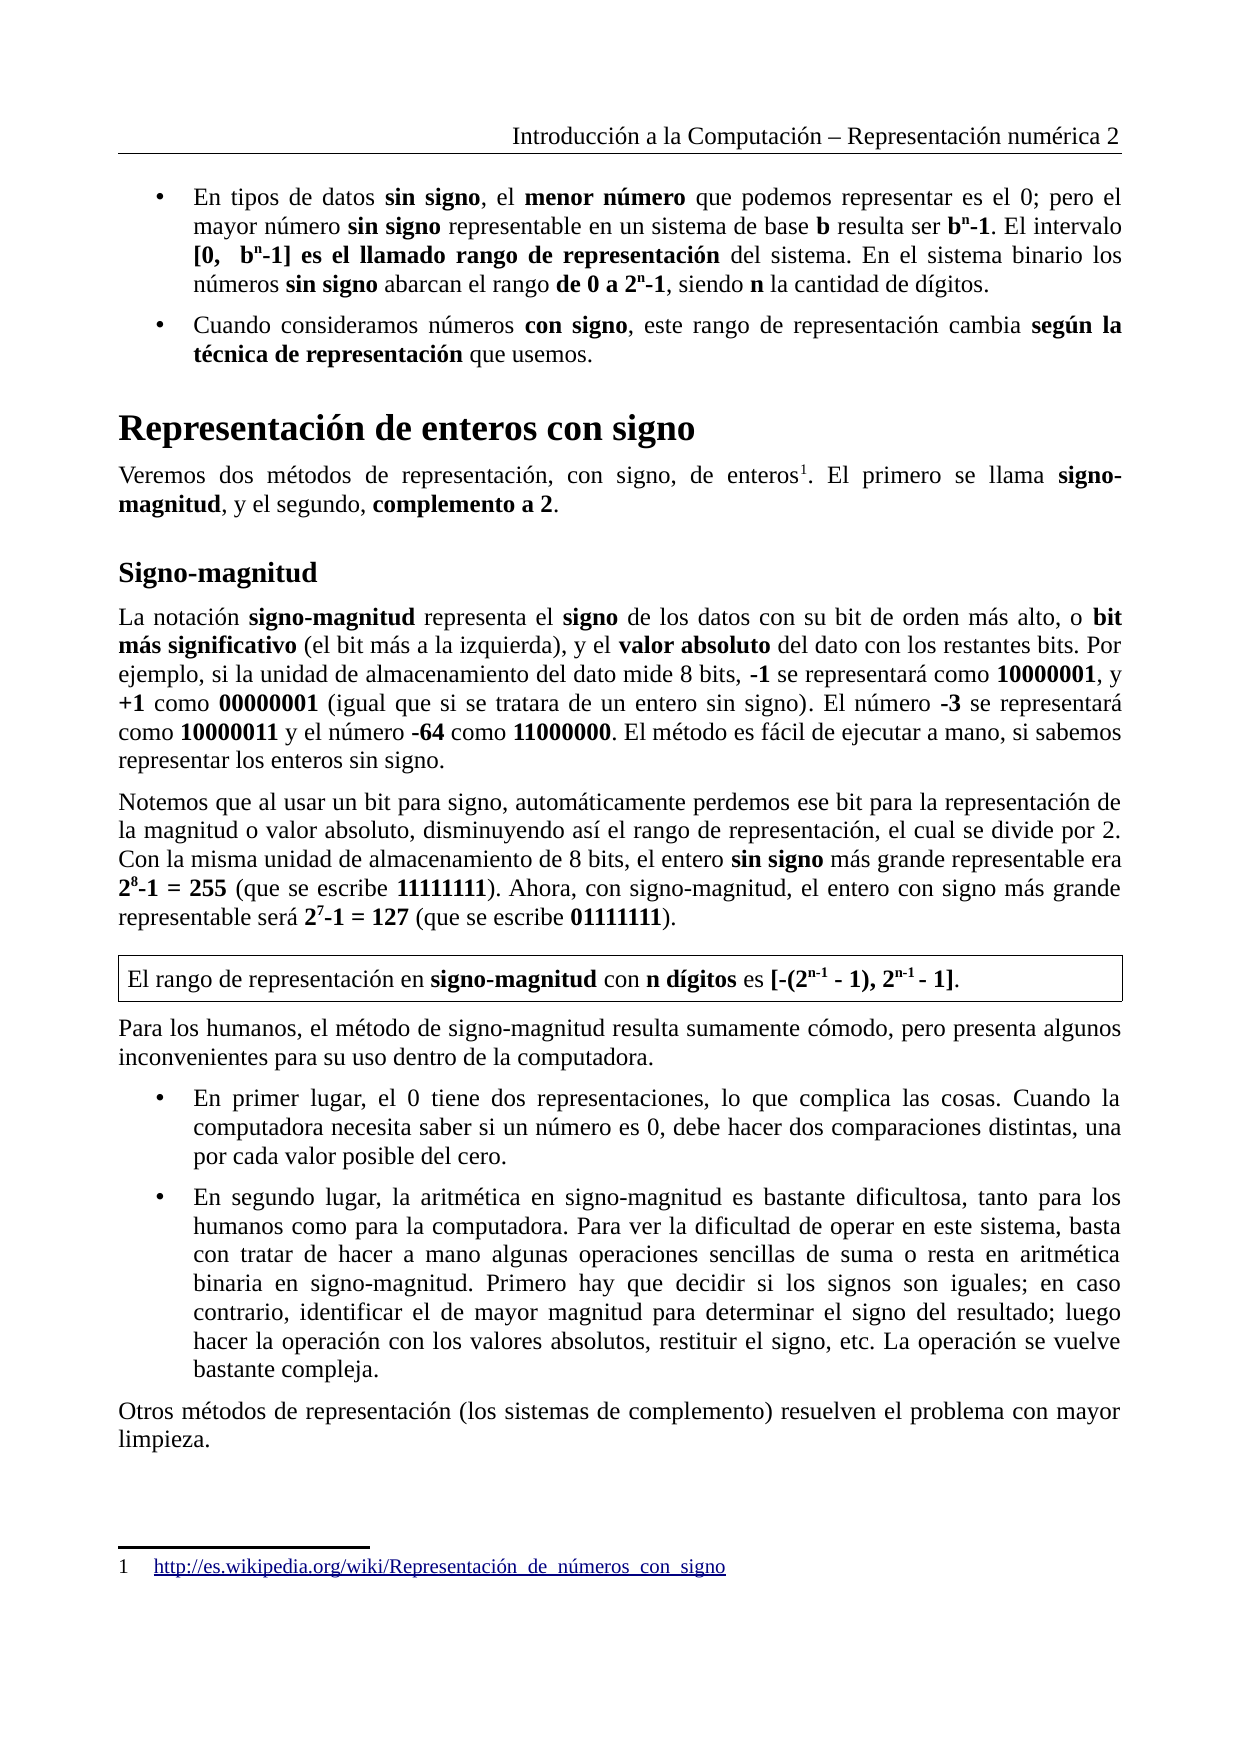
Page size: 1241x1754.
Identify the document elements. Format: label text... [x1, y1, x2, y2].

text [119, 956, 1122, 1001]
text Veremos dos métodos de representación, con signo, de enteros. El primero se llama signo-magnitud, y el segundo, complemento a 2. [118, 461, 1122, 518]
text La notación signo-magnitud representa el signo de los datos con su bit de orden más alto, o bit más significativo (el bit más a la izquierda), y el valor absoluto del dato con los restantes bits. Por ejemplo, si la unidad de almacenamiento del dato mide 8 bits, -1 se representará como 10000001, y +1 como 00000001 (igual que si se tratara de un entero sin signo). El número -3 se representará como 10000011 y el número -64 como 11000000. El método es fácil de ejecutar a mano, si sabemos representar los enteros sin signo. [118, 602, 1122, 774]
list En segundo lugar, la aritmética en signo-magnitud es bastante dificultosa, tanto para los humanos como para la computadora. Para ver la dificultad de operar en este sistema, basta con tratar de hacer a mano algunas operaciones sencillas de suma o resta en aritmética binaria en signo-magnitud. Primero hay que decidir si los signos son iguales; en caso contrario, identificar el de mayor magnitud para determinar el signo del resultado; luego hacer la operación con los valores absolutos, restituir el signo, etc. La operación se vuelve bastante compleja. [156, 1182, 1122, 1383]
list Cuando consideramos números con signo, este rango de representación cambia según la técnica de representación que usemos. [156, 310, 1122, 367]
text http://es.wikipedia.org/wiki/Representación_de_números_con_signo [118, 1553, 1122, 1578]
list En primer lugar, el 0 tiene dos representaciones, lo que complica las cosas. Cuando la computadora necesita saber si un número es 0, debe hacer dos comparaciones distintas, una por cada valor posible del cero. [156, 1083, 1122, 1169]
list En tipos de datos sin signo, el menor número que podemos representar es el 0; pero el mayor número sin signo representable en un sistema de base b resulta ser bn-1. El intervalo [0, bn-1] es el llamado rango de representación del sistema. En el sistema binario los números sin signo abarcan el rango de 0 a 2n-1, siendo n la cantidad de dígitos. [156, 182, 1122, 297]
subtitle Signo-magnitud [118, 556, 1122, 589]
text Otros métodos de representación (los sistemas de complemento) resuelven el problema con mayor limpieza. [118, 1396, 1122, 1453]
text [118, 943, 1122, 955]
subtitle Representación de enteros con signo [118, 405, 1122, 448]
text Notemos que al usar un bit para signo, automáticamente perdemos ese bit para la representación de la magnitud o valor absoluto, disminuyendo así el rango de representación, el cual se divide por 2. Con la misma unidad de almacenamiento de 8 bits, el entero sin signo más grande representable era 28-1 = 255 (que se escribe 11111111). Ahora, con signo-magnitud, el entero con signo más grande representable será 27-1 = 127 (que se escribe 01111111). [118, 787, 1122, 930]
text El rango de representación en signo-magnitud con n dígitos es [-(2n-1 - 1), 2n-1 - 1]. [127, 964, 1113, 992]
text Para los humanos, el método de signo-magnitud resulta sumamente cómodo, pero presenta algunos inconvenientes para su uso dentro de la computadora. [118, 1002, 1122, 1071]
